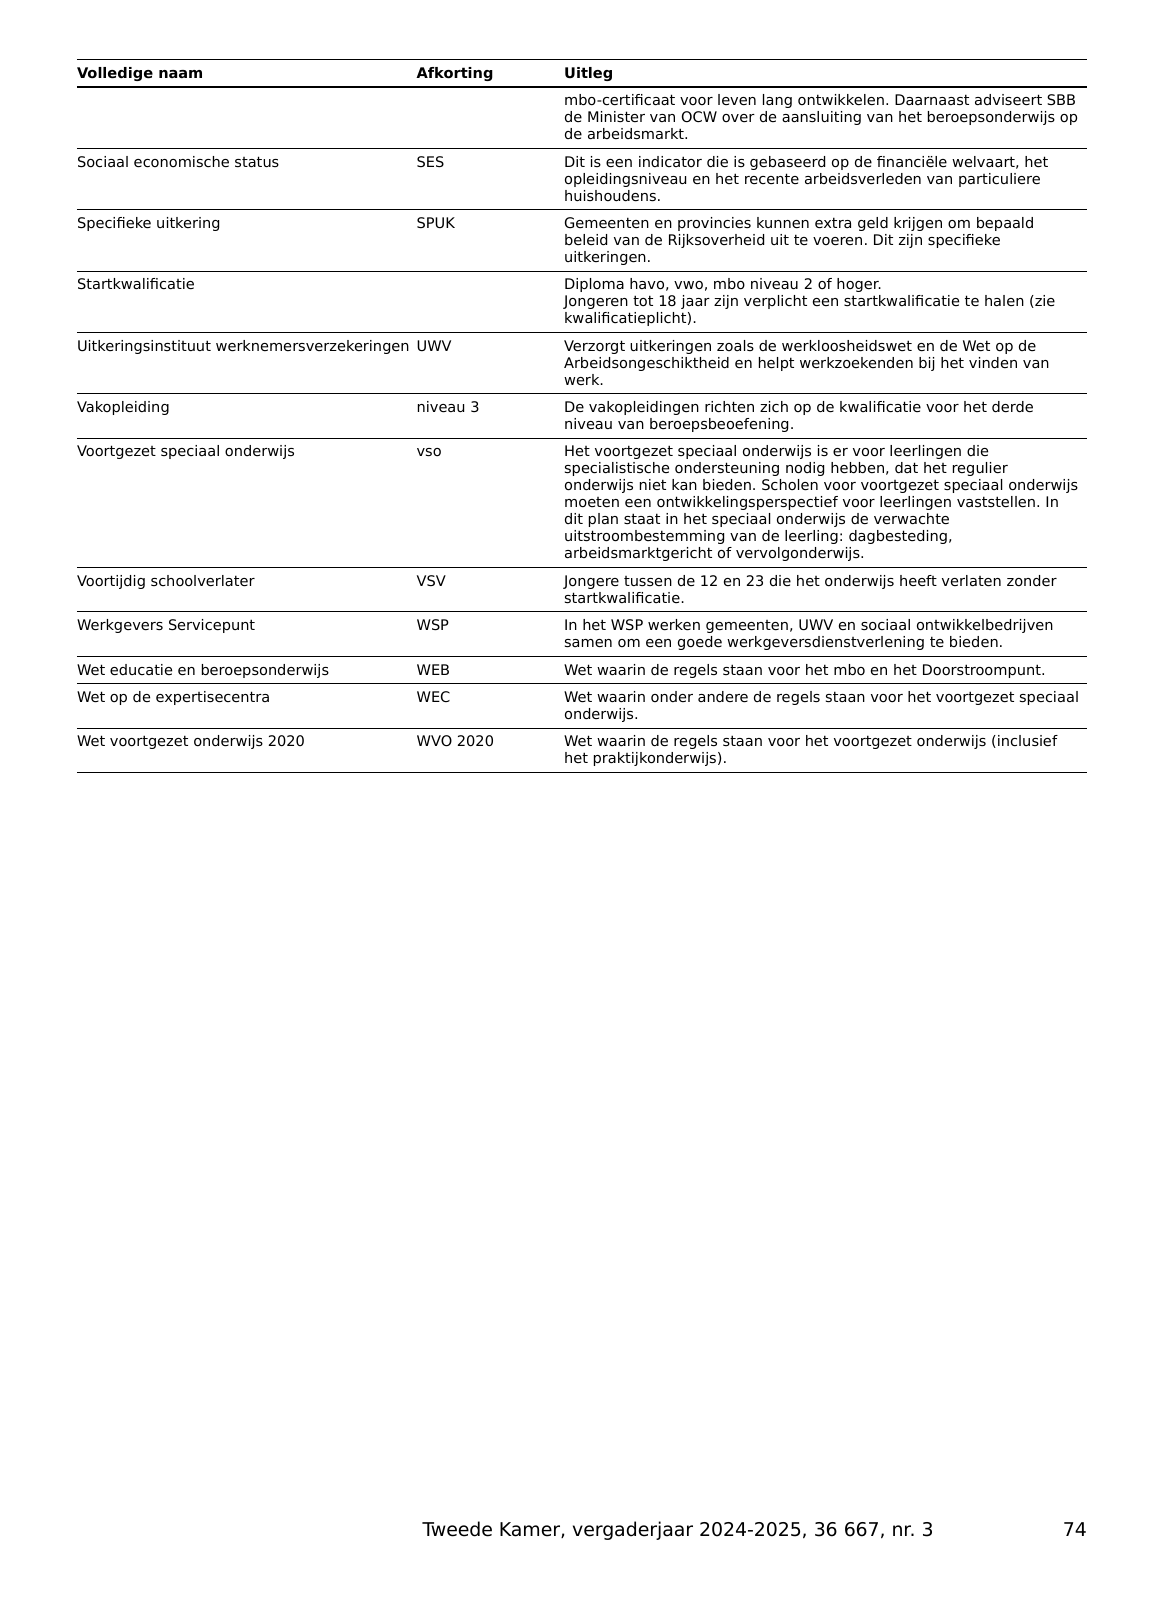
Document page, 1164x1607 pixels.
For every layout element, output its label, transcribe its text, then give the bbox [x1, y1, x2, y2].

table_cell Wet waarin onder andere de regels staan voor het voortgezet speciaal onderwijs. [558, 684, 1087, 727]
table_cell Wet waarin de regels staan voor het voortgezet onderwijs (inclusief het praktijkonderwijs). [558, 729, 1087, 772]
table_cell In het WSP werken gemeenten, UWV en sociaal ontwikkelbedrijven samen om een goede werkgeversdienstverlening te bieden. [558, 612, 1087, 656]
table_cell Diploma havo, vwo, mbo niveau 2 of hoger. Jongeren tot 18 jaar zijn verplicht een startkwalificatie te halen (zie kwalificatieplicht). [558, 272, 1087, 332]
table_cell Dit is een indicator die is gebaseerd op de financiële welvaart, het opleidingsniveau en het recente arbeidsverleden van particuliere huishoudens. [558, 149, 1087, 209]
table_cell Voortgezet speciaal onderwijs [77, 439, 410, 567]
table_cell Wet waarin de regels staan voor het mbo en het Doorstroompunt. [558, 657, 1087, 683]
table_cell [410, 88, 558, 148]
table_cell SPUK [410, 210, 558, 271]
table_cell WEC [410, 684, 558, 727]
table_cell [77, 88, 410, 148]
table_cell Specifieke uitkering [77, 210, 410, 271]
table_cell De vakopleidingen richten zich op de kwalificatie voor het derde niveau van beroepsbeoefening. [558, 394, 1087, 438]
table_cell Jongere tussen de 12 en 23 die het onderwijs heeft verlaten zonder startkwalificatie. [558, 568, 1087, 611]
table_cell WSP [410, 612, 558, 656]
table_cell Wet op de expertisecentra [77, 684, 410, 727]
table_cell WEB [410, 657, 558, 683]
table_header Uitleg [558, 60, 1087, 86]
table_cell Vakopleiding [77, 394, 410, 438]
table_header Volledige naam [77, 60, 410, 86]
table_cell Startkwalificatie [77, 272, 410, 332]
table_cell UWV [410, 333, 558, 393]
table_cell Sociaal economische status [77, 149, 410, 209]
table_cell Gemeenten en provincies kunnen extra geld krijgen om bepaald beleid van de Rijksoverheid uit te voeren. Dit zijn specifieke uitkeringen. [558, 210, 1087, 271]
table_cell SES [410, 149, 558, 209]
table_cell niveau 3 [410, 394, 558, 438]
table_cell Het voortgezet speciaal onderwijs is er voor leerlingen die specialistische ondersteuning nodig hebben, dat het regulier onderwijs niet kan bieden. Scholen voor voortgezet speciaal onderwijs moeten een ontwikkelingsperspectief voor leerlingen vaststellen. In dit plan staat in het speciaal onderwijs de verwachte uitstroombestemming van de leerling: dagbesteding, arbeidsmarktgericht of vervolgonderwijs. [558, 439, 1087, 567]
table_cell WVO 2020 [410, 729, 558, 772]
table_cell vso [410, 439, 558, 567]
table_header Afkorting [410, 60, 558, 86]
table_cell [410, 272, 558, 332]
table_cell Wet educatie en beroepsonderwijs [77, 657, 410, 683]
table_cell VSV [410, 568, 558, 611]
table_cell Verzorgt uitkeringen zoals de werkloosheidswet en de Wet op de Arbeidsongeschiktheid en helpt werkzoekenden bij het vinden van werk. [558, 333, 1087, 393]
table_cell mbo-certificaat voor leven lang ontwikkelen. Daarnaast adviseert SBB de Minister van OCW over de aansluiting van het beroepsonderwijs op de arbeidsmarkt. [558, 88, 1087, 148]
table_cell Uitkeringsinstituut werknemersverzekeringen [77, 333, 410, 393]
table_cell Wet voortgezet onderwijs 2020 [77, 729, 410, 772]
table_cell Voortijdig schoolverlater [77, 568, 410, 611]
table_cell Werkgevers Servicepunt [77, 612, 410, 656]
